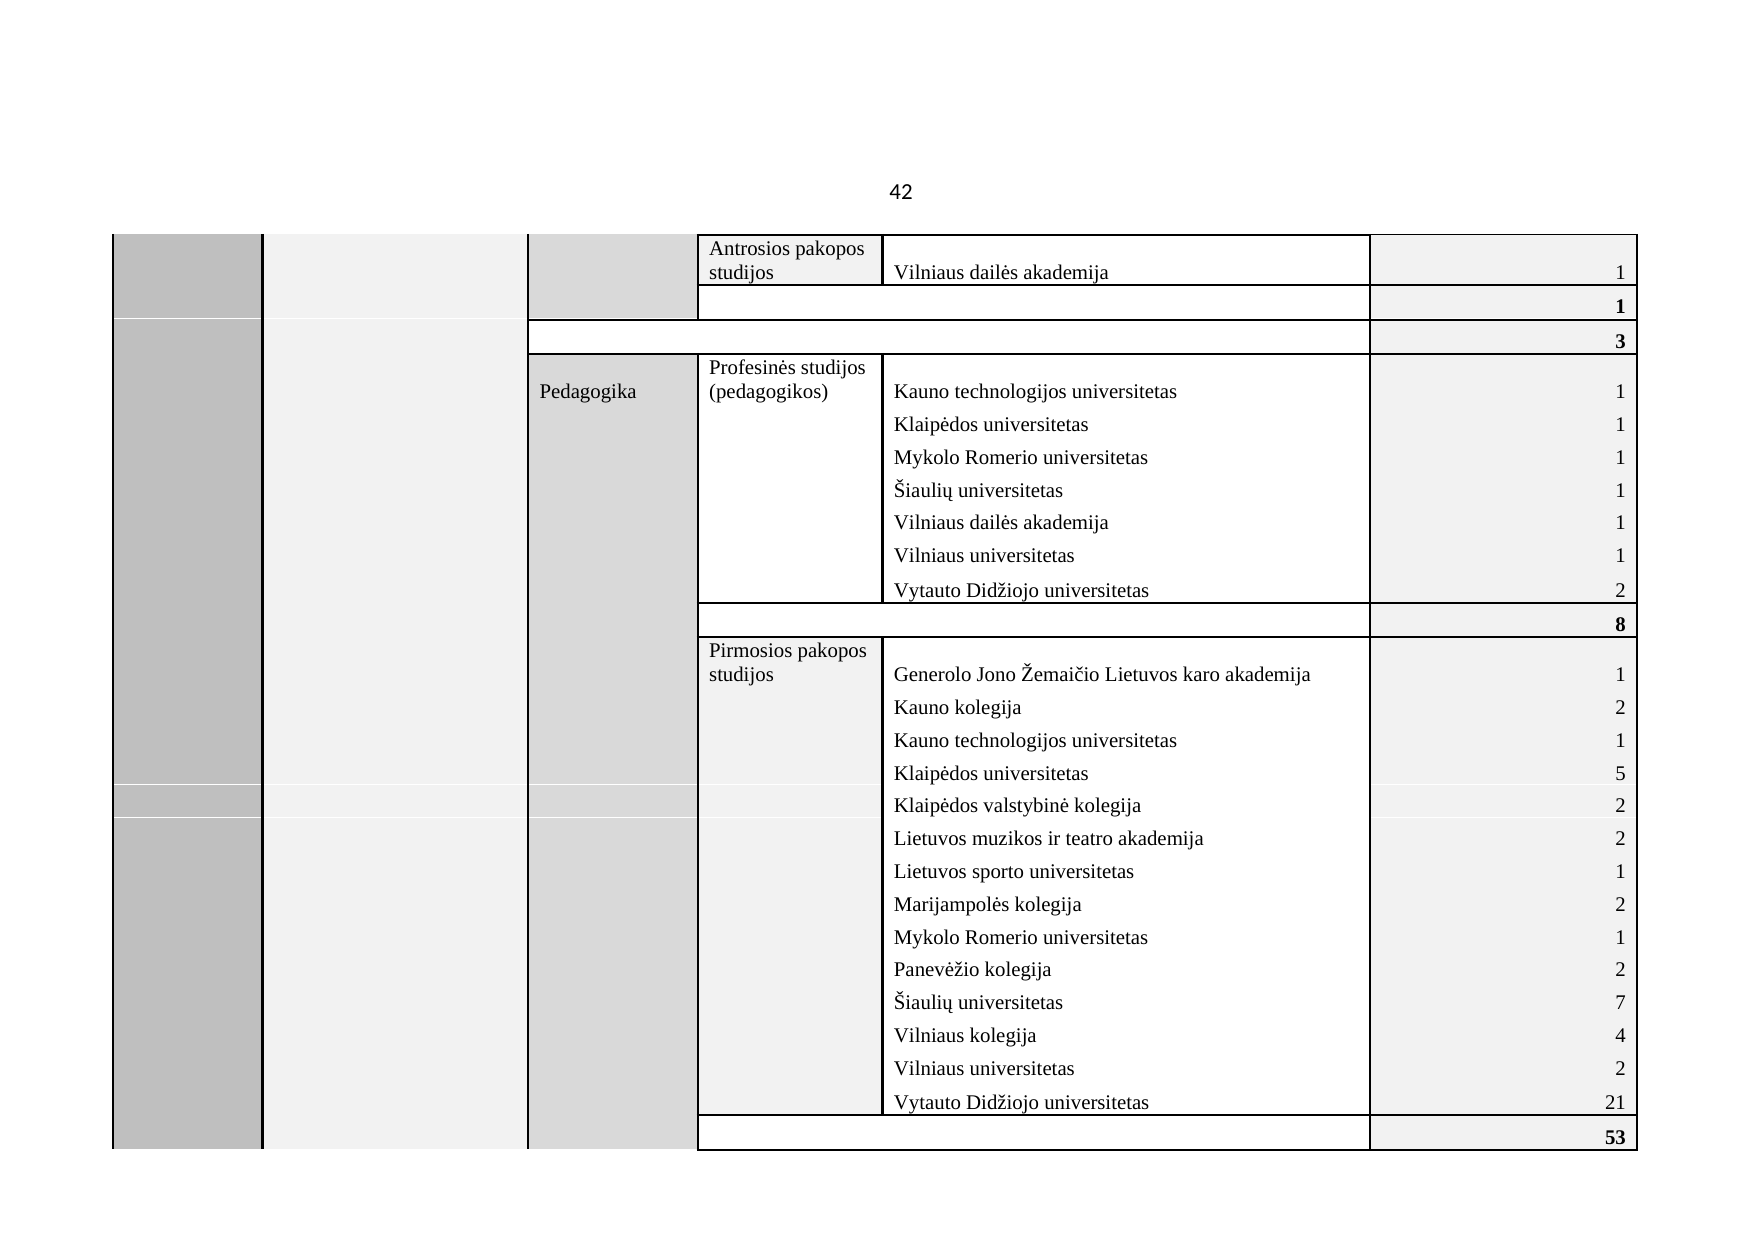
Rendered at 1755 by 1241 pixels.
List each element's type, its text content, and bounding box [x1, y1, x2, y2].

table_cell Šiaulių universitetas [884, 981, 1369, 1014]
table_cell 7 [1371, 981, 1636, 1014]
table_cell [529, 234, 697, 284]
table_cell [114, 567, 261, 602]
table_cell Meno objektų restauravimas Suma [529, 321, 882, 353]
table_cell [114, 1114, 261, 1149]
table_cell [114, 883, 261, 916]
table_cell [114, 818, 261, 850]
table_cell [264, 319, 527, 353]
table_cell 4 [1371, 1014, 1636, 1047]
table_cell [264, 1080, 527, 1114]
table_cell Mykolo Romerio universitetas [884, 436, 1369, 469]
table_cell [264, 1014, 527, 1047]
table_cell [114, 636, 261, 686]
table_cell [264, 469, 527, 502]
table_cell [529, 850, 697, 883]
table_cell Klaipėdos valstybinė kolegija [884, 785, 1369, 817]
table_cell 2 [1371, 686, 1636, 719]
table_cell [114, 949, 261, 981]
table_cell [699, 1014, 881, 1047]
table_cell [699, 785, 881, 817]
table_cell [264, 883, 527, 916]
table_cell Vytauto Didžiojo universitetas [884, 567, 1369, 602]
table_cell [529, 949, 697, 981]
table_cell [529, 1014, 697, 1047]
table_cell [114, 752, 261, 784]
table_cell [114, 403, 261, 436]
table_cell 1 [1371, 403, 1636, 436]
table_cell 8 [1371, 604, 1636, 636]
table_cell [114, 502, 261, 534]
table_cell [529, 752, 697, 784]
table_cell Kauno kolegija [884, 686, 1369, 719]
table_cell Šiaulių universitetas [884, 469, 1369, 502]
table_cell Panevėžio kolegija [884, 949, 1369, 981]
table_cell 5 [1371, 752, 1636, 784]
table_cell [264, 636, 527, 686]
table_cell [264, 818, 527, 850]
table_cell 21 [1371, 1080, 1636, 1114]
table_cell [114, 916, 261, 949]
table_cell Vytauto Didžiojo universitetas [884, 1080, 1369, 1114]
table_cell [699, 469, 881, 502]
table_cell 2 [1371, 818, 1636, 850]
table_cell [699, 752, 881, 784]
table_cell [699, 567, 881, 602]
table_cell [529, 284, 697, 318]
table_cell [264, 719, 527, 752]
table_cell 2 [1371, 567, 1636, 602]
table_cell [529, 436, 697, 469]
table_cell [114, 1014, 261, 1047]
table_cell [114, 234, 261, 284]
table_cell 1 [1371, 916, 1636, 949]
table_cell [264, 502, 527, 534]
table_cell [529, 534, 697, 567]
table_cell [264, 785, 527, 817]
table_cell [529, 1114, 697, 1149]
table_cell [114, 353, 261, 403]
table_cell Vilniaus universitetas [884, 534, 1369, 567]
table_cell [529, 916, 697, 949]
table_cell [264, 752, 527, 784]
table_cell 2 [1371, 883, 1636, 916]
table_cell 1 [1371, 534, 1636, 567]
table_cell [529, 719, 697, 752]
table_cell [114, 469, 261, 502]
table_cell [264, 1047, 527, 1080]
table_cell Vilniaus universitetas [884, 1047, 1369, 1080]
table_cell Kauno technologijos universitetas [884, 355, 1369, 403]
table_cell [529, 1047, 697, 1080]
table_cell [529, 636, 697, 686]
table_cell [114, 602, 261, 636]
table_cell 2 [1371, 785, 1636, 817]
table_cell [699, 403, 881, 436]
table_cell 2 [1371, 949, 1636, 981]
table_cell [264, 353, 527, 403]
table_cell Generolo Jono Žemaičio Lietuvos karo akademija [884, 638, 1369, 686]
table_cell [264, 436, 527, 469]
table_cell [264, 916, 527, 949]
table_cell 1 [1371, 719, 1636, 752]
table_cell [264, 686, 527, 719]
table_cell [529, 785, 697, 817]
table_cell [264, 850, 527, 883]
table_cell Vilniaus dailės akademija [884, 502, 1369, 534]
table_cell Antrosios pakopos studijos [699, 236, 881, 284]
table_cell [114, 686, 261, 719]
table_cell [699, 719, 881, 752]
table_cell [114, 719, 261, 752]
table_cell Pirmosios pakopos studijos [699, 638, 881, 686]
table_cell Antrosios pakopos studijos Suma [699, 286, 1369, 318]
table_cell [114, 785, 261, 817]
table_cell [114, 850, 261, 883]
table_cell Mykolo Romerio universitetas [884, 916, 1369, 949]
table_cell 1 [1371, 235, 1636, 284]
table_cell [114, 981, 261, 1014]
table_cell 1 [1371, 286, 1636, 318]
table_cell [699, 534, 881, 567]
table_cell [883, 321, 1369, 353]
table_cell 1 [1371, 638, 1636, 686]
table_cell [529, 686, 697, 719]
table_cell [529, 567, 697, 602]
table_cell [264, 234, 527, 284]
table_cell [529, 469, 697, 502]
table_cell Klaipėdos universitetas [884, 403, 1369, 436]
table_cell Klaipėdos universitetas [884, 752, 1369, 784]
table_cell Marijampolės kolegija [884, 883, 1369, 916]
table_cell [699, 1047, 881, 1080]
table_cell [529, 602, 697, 636]
table_cell [264, 981, 527, 1014]
table_cell [529, 403, 697, 436]
table_cell [529, 502, 697, 534]
table_cell [699, 818, 881, 850]
table_cell Kauno technologijos universitetas [884, 719, 1369, 752]
table_cell 1 [1371, 850, 1636, 883]
table_cell [264, 403, 527, 436]
table_cell 1 [1371, 355, 1636, 403]
table_cell [264, 284, 527, 318]
table_cell [114, 436, 261, 469]
table_cell [529, 981, 697, 1014]
table_cell [114, 319, 261, 353]
table_cell 3 [1371, 321, 1636, 353]
table_cell [264, 534, 527, 567]
table_cell Vilniaus dailės akademija [884, 236, 1369, 284]
table_cell [529, 818, 697, 850]
table_cell Lietuvos sporto universitetas [884, 850, 1369, 883]
table_cell Lietuvos muzikos ir teatro akademija [884, 818, 1369, 850]
table_cell [264, 602, 527, 636]
table_cell [114, 284, 261, 318]
table_cell [699, 436, 881, 469]
table_cell [529, 883, 697, 916]
table_cell [529, 1080, 697, 1114]
table_cell Profesinės studijos (pedagogikos) Suma [699, 604, 1369, 636]
table_cell [264, 1114, 527, 1149]
table_cell [699, 883, 881, 916]
table_cell 53 [1371, 1116, 1636, 1149]
table_cell Vilniaus kolegija [884, 1014, 1369, 1047]
table_cell [264, 949, 527, 981]
table_cell 1 [1371, 469, 1636, 502]
table_cell [114, 1080, 261, 1114]
table_cell [114, 534, 261, 567]
table_cell 2 [1371, 1047, 1636, 1080]
table_cell 1 [1371, 436, 1636, 469]
table_cell [699, 686, 881, 719]
table_cell 1 [1371, 502, 1636, 534]
table_cell [699, 981, 881, 1014]
table_cell Pedagogika [529, 355, 697, 403]
table_cell [699, 916, 881, 949]
table_cell [264, 567, 527, 602]
table_cell [699, 502, 881, 534]
table_cell [699, 949, 881, 981]
table_cell [699, 850, 881, 883]
table_cell Profesinės studijos (pedagogikos) [699, 355, 881, 403]
table_cell Pirmosios pakopos studijos Suma [699, 1116, 1369, 1149]
table_cell [114, 1047, 261, 1080]
table_cell [699, 1080, 881, 1114]
